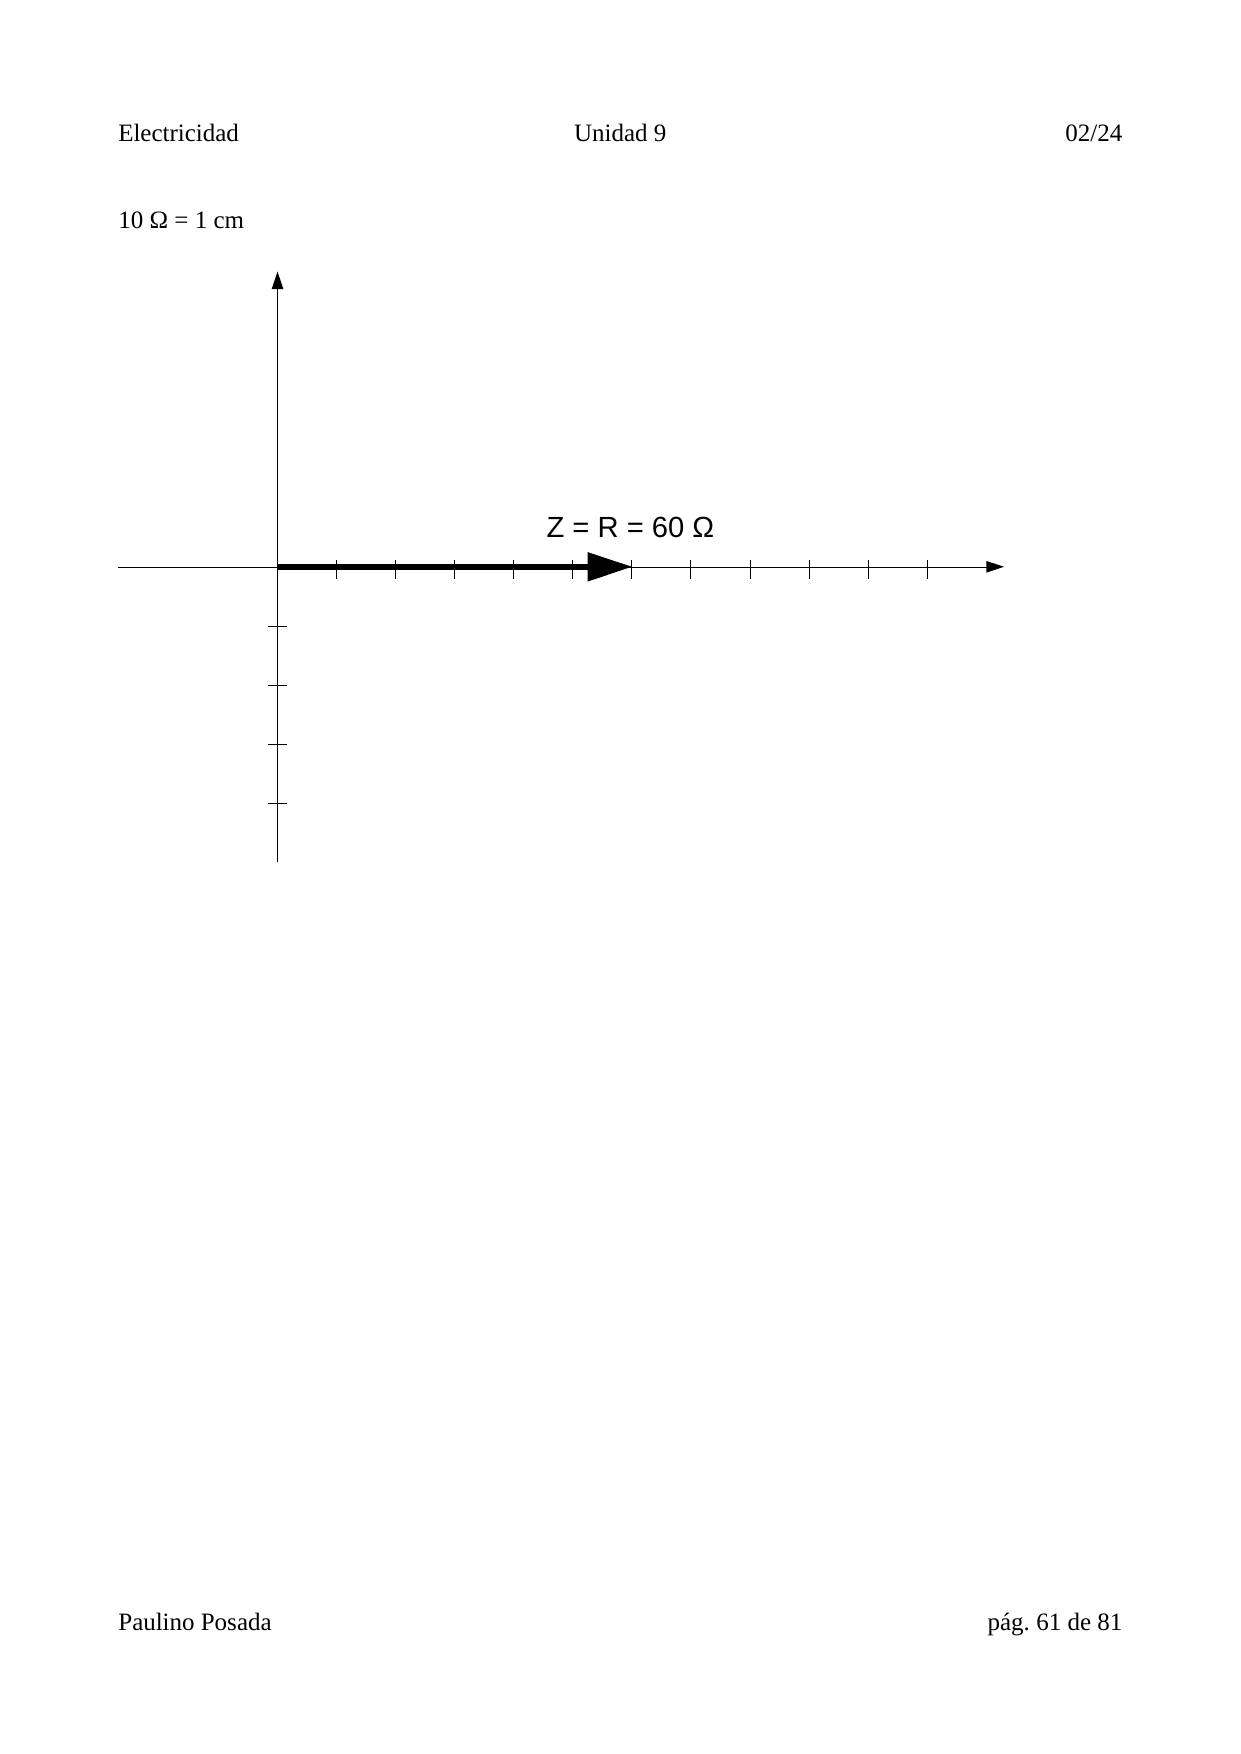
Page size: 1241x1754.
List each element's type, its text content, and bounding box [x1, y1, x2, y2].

text 10 Ω = 1 cm [118, 205, 1122, 234]
